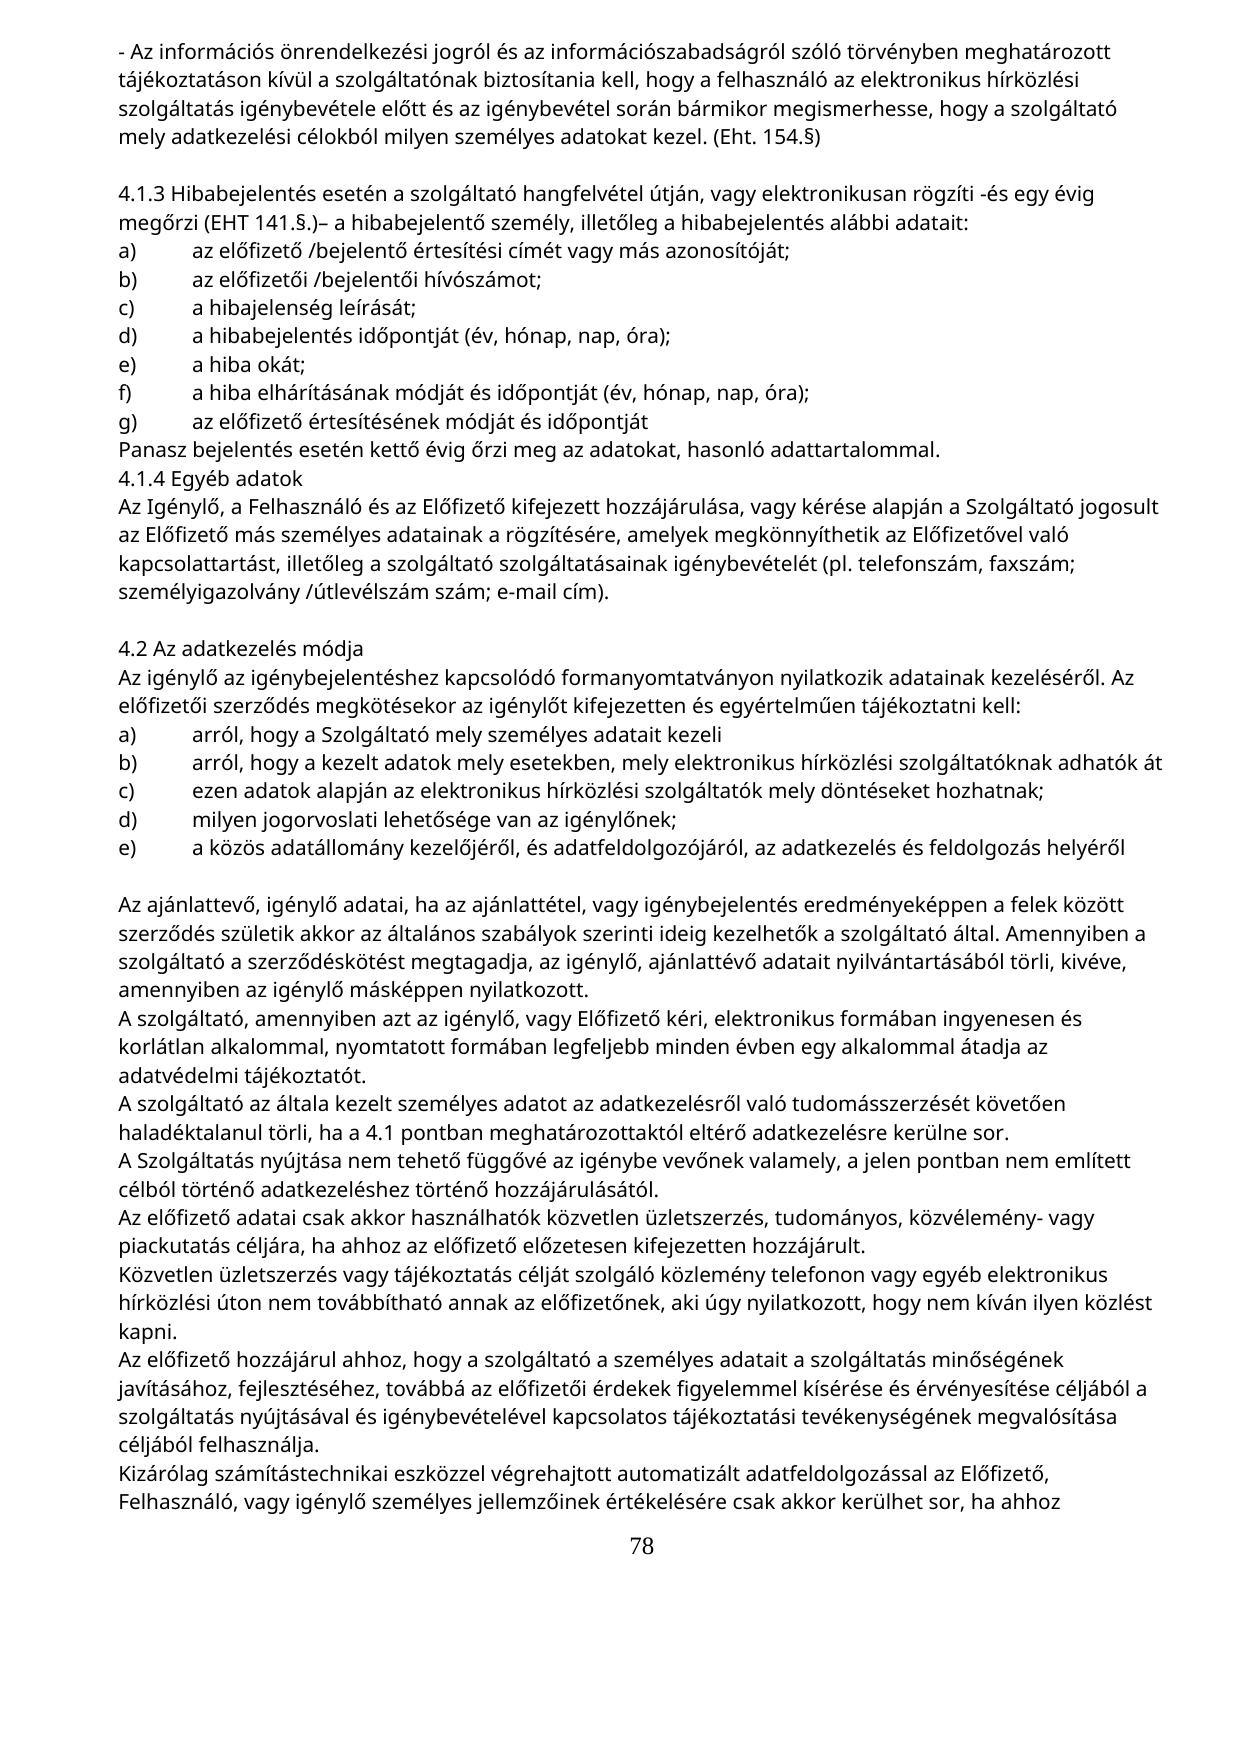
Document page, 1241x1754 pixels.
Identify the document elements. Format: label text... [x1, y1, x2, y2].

text Az előfizető hozzájárul ahhoz, hogy a szolgáltató a személyes adatait a szolgáltatás minőségének javításához, fejlesztéséhez, továbbá az előfizetői érdekek figyelemmel kísérése és érvényesítése céljából a szolgáltatás nyújtásával és igénybevételével kapcsolatos tájékoztatási tevékenységének megvalósítása céljából felhasználja. [118, 1345, 1165, 1459]
text c) a hibajelenség leírását; [118, 293, 1165, 322]
text b) arról, hogy a kezelt adatok mely esetekben, mely elektronikus hírközlési szolgáltatóknak adhatók át [118, 748, 1165, 777]
text 4.1.3 Hibabejelentés esetén a szolgáltató hangfelvétel útján, vagy elektronikusan rögzíti -és egy évig megőrzi (EHT 141.§.)– a hibabejelentő személy, illetőleg a hibabejelentés alábbi adatait: [118, 179, 1165, 236]
text g) az előfizető értesítésének módját és időpontját [118, 407, 1165, 435]
text d) milyen jogorvoslati lehetősége van az igénylőnek; [118, 805, 1165, 833]
text A szolgáltató, amennyiben azt az igénylő, vagy Előfizető kéri, elektronikus formában ingyenesen és korlátlan alkalommal, nyomtatott formában legfeljebb minden évben egy alkalommal átadja az adatvédelmi tájékoztatót. [118, 1004, 1165, 1089]
text Az igénylő az igénybejelentéshez kapcsolódó formanyomtatványon nyilatkozik adatainak kezeléséről. Az előfizetői szerződés megkötésekor az igénylőt kifejezetten és egyértelműen tájékoztatni kell: [118, 663, 1165, 720]
text Panasz bejelentés esetén kettő évig őrzi meg az adatokat, hasonló adattartalommal. [118, 435, 1165, 464]
text b) az előfizetői /bejelentői hívószámot; [118, 265, 1165, 293]
text Az ajánlattevő, igénylő adatai, ha az ajánlattétel, vagy igénybejelentés eredményeképpen a felek között szerződés születik akkor az általános szabályok szerinti ideig kezelhetők a szolgáltató által. Amennyiben a szolgáltató a szerződéskötést megtagadja, az igénylő, ajánlattévő adatait nyilvántartásából törli, kivéve, amennyiben az igénylő másképpen nyilatkozott. [118, 890, 1165, 1004]
text A Szolgáltatás nyújtása nem tehető függővé az igénybe vevőnek valamely, a jelen pontban nem említett célból történő adatkezeléshez történő hozzájárulásától. [118, 1146, 1165, 1203]
text c) ezen adatok alapján az elektronikus hírközlési szolgáltatók mely döntéseket hozhatnak; [118, 777, 1165, 805]
text Kizárólag számítástechnikai eszközzel végrehajtott automatizált adatfeldolgozással az Előfizető, Felhasználó, vagy igénylő személyes jellemzőinek értékelésére csak akkor kerülhet sor, ha ahhoz [118, 1459, 1165, 1516]
text e) a hiba okát; [118, 350, 1165, 378]
text d) a hibabejelentés időpontját (év, hónap, nap, óra); [118, 322, 1165, 350]
text 4.2 Az adatkezelés módja [118, 634, 1165, 663]
text Az előfizető adatai csak akkor használhatók közvetlen üzletszerzés, tudományos, közvélemény- vagy piackutatás céljára, ha ahhoz az előfizető előzetesen kifejezetten hozzájárult. [118, 1203, 1165, 1260]
text 4.1.4 Egyéb adatok [118, 464, 1165, 492]
text Közvetlen üzletszerzés vagy tájékoztatás célját szolgáló közlemény telefonon vagy egyéb elektronikus hírközlési úton nem továbbítható annak az előfizetőnek, aki úgy nyilatkozott, hogy nem kíván ilyen közlést kapni. [118, 1260, 1165, 1345]
text f) a hiba elhárításának módját és időpontját (év, hónap, nap, óra); [118, 378, 1165, 407]
text a) az előfizető /bejelentő értesítési címét vagy más azonosítóját; [118, 236, 1165, 265]
text Az Igénylő, a Felhasználó és az Előfizető kifejezett hozzájárulása, vagy kérése alapján a Szolgáltató jogosult az Előfizető más személyes adatainak a rögzítésére, amelyek megkönnyíthetik az Előfizetővel való kapcsolattartást, illetőleg a szolgáltató szolgáltatásainak igénybevételét (pl. telefonszám, faxszám; személyigazolvány /útlevélszám szám; e-mail cím). [118, 492, 1165, 606]
text - Az információs önrendelkezési jogról és az információszabadságról szóló törvényben meghatározott tájékoztatáson kívül a szolgáltatónak biztosítania kell, hogy a felhasználó az elektronikus hírközlési szolgáltatás igénybevétele előtt és az igénybevétel során bármikor megismerhesse, hogy a szolgáltató mely adatkezelési célokból milyen személyes adatokat kezel. (Eht. 154.§) [118, 37, 1165, 151]
text A szolgáltató az általa kezelt személyes adatot az adatkezelésről való tudomásszerzését követően haladéktalanul törli, ha a 4.1 pontban meghatározottaktól eltérő adatkezelésre kerülne sor. [118, 1089, 1165, 1146]
text a) arról, hogy a Szolgáltató mely személyes adatait kezeli [118, 720, 1165, 748]
text e) a közös adatállomány kezelőjéről, és adatfeldolgozójáról, az adatkezelés és feldolgozás helyéről [118, 833, 1165, 862]
